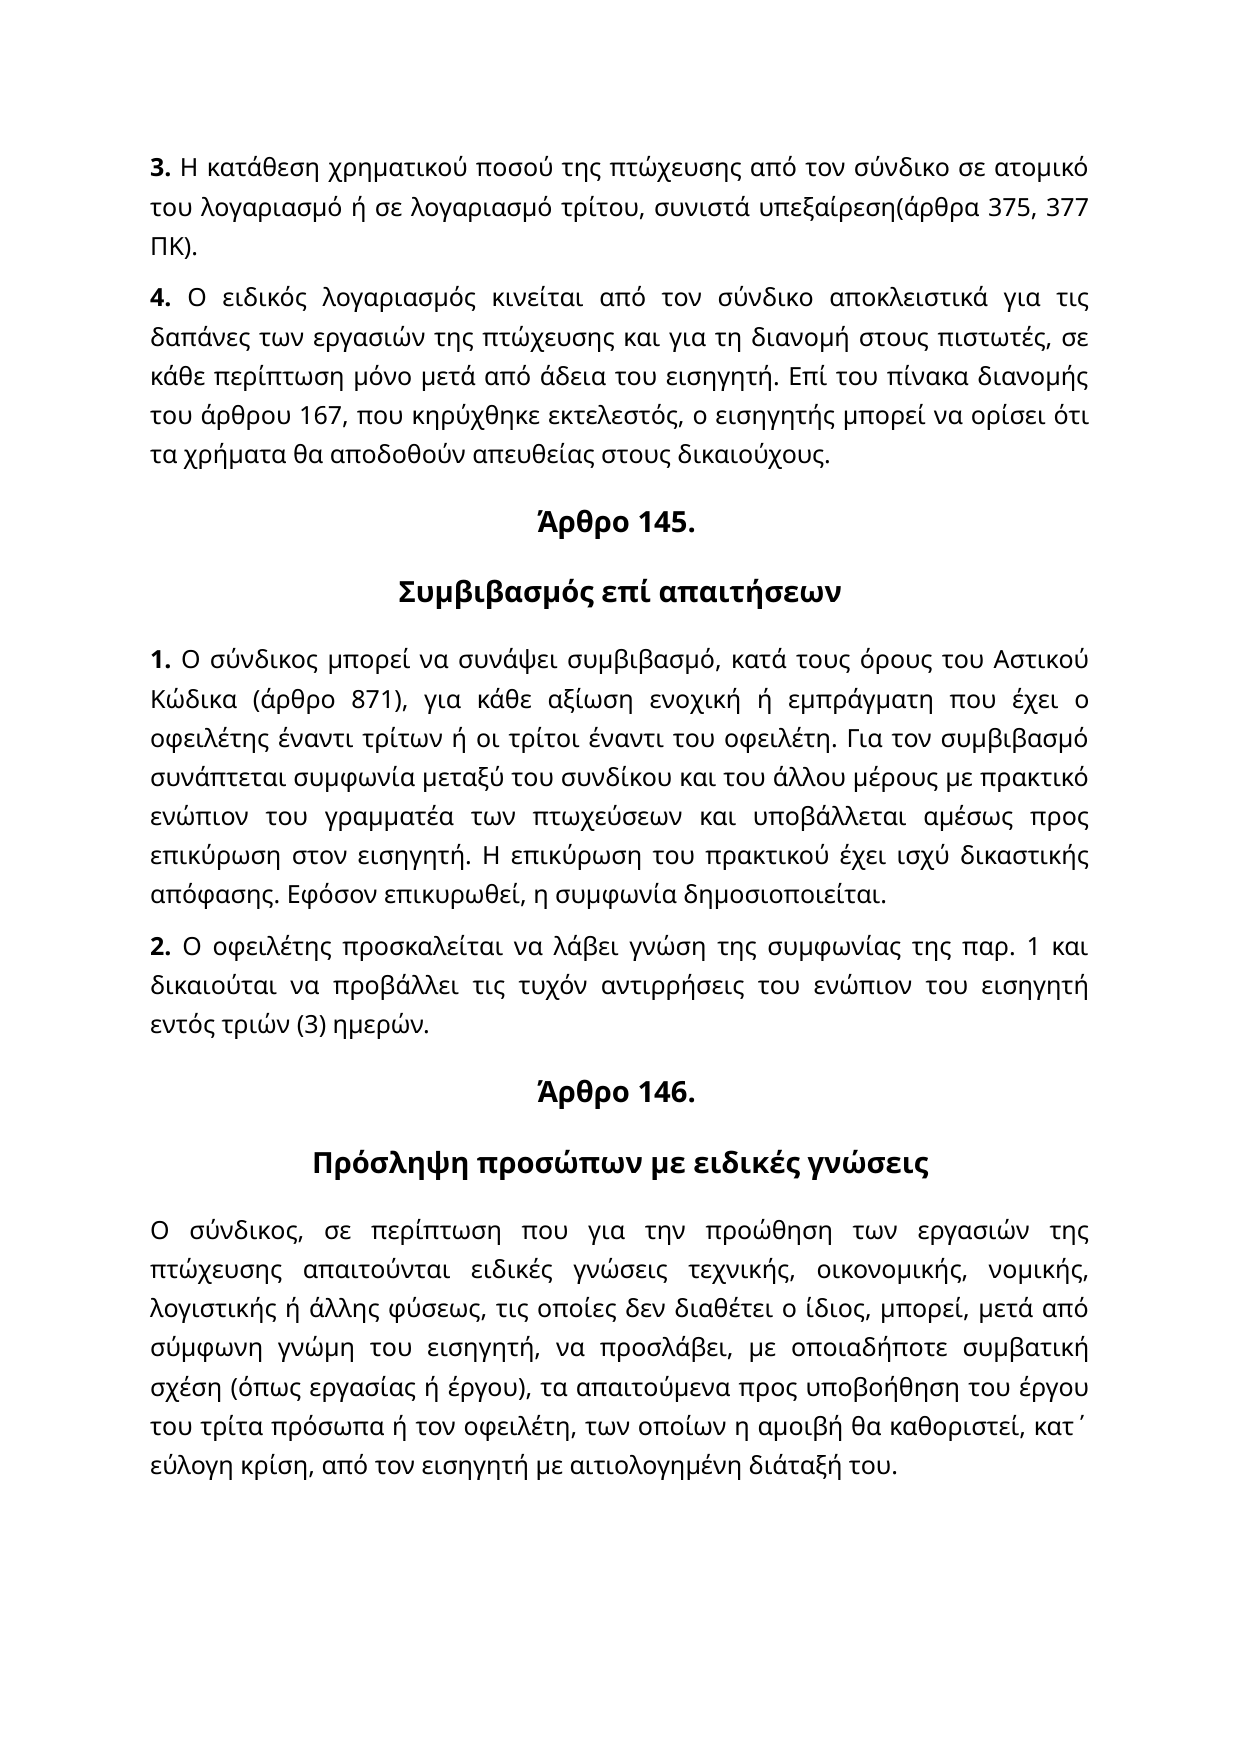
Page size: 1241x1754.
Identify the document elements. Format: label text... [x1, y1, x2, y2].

text 2. Ο οφειλέτης προσκαλείται να λάβει γνώση της συμφωνίας της παρ. 1 και δικαιούται να προβάλλει τις τυχόν αντιρρήσεις του ενώπιον του εισηγητή εντός τριών (3) ημερών. [150, 929, 1090, 1041]
subtitle Πρόσληψη προσώπων με ειδικές γνώσεις [150, 1142, 1090, 1182]
subtitle Άρθρο 145. [150, 501, 1090, 541]
text 4. Ο ειδικός λογαριασμός κινείται από τον σύνδικο αποκλειστικά για τις δαπάνες των εργασιών της πτώχευσης και για τη διανομή στους πιστωτές, σε κάθε περίπτωση μόνο μετά από άδεια του εισηγητή. Επί του πίνακα διανομής του άρθρου 167, που κηρύχθηκε εκτελεστός, ο εισηγητής μπορεί να ορίσει ότι τα χρήματα θα αποδοθούν απευθείας στους δικαιούχους. [150, 280, 1090, 471]
subtitle Συμβιβασμός επί απαιτήσεων [150, 571, 1090, 611]
text 3. Η κατάθεση χρηματικού ποσού της πτώχευσης από τον σύνδικο σε ατομικό του λογαριασμό ή σε λογαριασμό τρίτου, συνιστά υπεξαίρεση(άρθρα 375, 377 ΠΚ). [150, 150, 1090, 262]
text 1. Ο σύνδικος μπορεί να συνάψει συμβιβασμό, κατά τους όρους του Αστικού Κώδικα (άρθρο 871), για κάθε αξίωση ενοχική ή εμπράγματη που έχει ο οφειλέτης έναντι τρίτων ή οι τρίτοι έναντι του οφειλέτη. Για τον συμβιβασμό συνάπτεται συμφωνία μεταξύ του συνδίκου και του άλλου μέρους με πρακτικό ενώπιον του γραμματέα των πτωχεύσεων και υποβάλλεται αμέσως προς επικύρωση στον εισηγητή. Η επικύρωση του πρακτικού έχει ισχύ δικαστικής απόφασης. Εφόσον επικυρωθεί, η συμφωνία δημοσιοποιείται. [150, 642, 1090, 911]
text Ο σύνδικος, σε περίπτωση που για την προώθηση των εργασιών της πτώχευσης απαιτούνται ειδικές γνώσεις τεχνικής, οικονομικής, νομικής, λογιστικής ή άλλης φύσεως, τις οποίες δεν διαθέτει ο ίδιος, μπορεί, μετά από σύμφωνη γνώμη του εισηγητή, να προσλάβει, με οποιαδήποτε συμβατική σχέση (όπως εργασίας ή έργου), τα απαιτούμενα προς υποβοήθηση του έργου του τρίτα πρόσωπα ή τον οφειλέτη, των οποίων η αμοιβή θα καθοριστεί, κατ΄ εύλογη κρίση, από τον εισηγητή με αιτιολογημένη διάταξή του. [150, 1212, 1090, 1482]
subtitle Άρθρο 146. [150, 1071, 1090, 1111]
